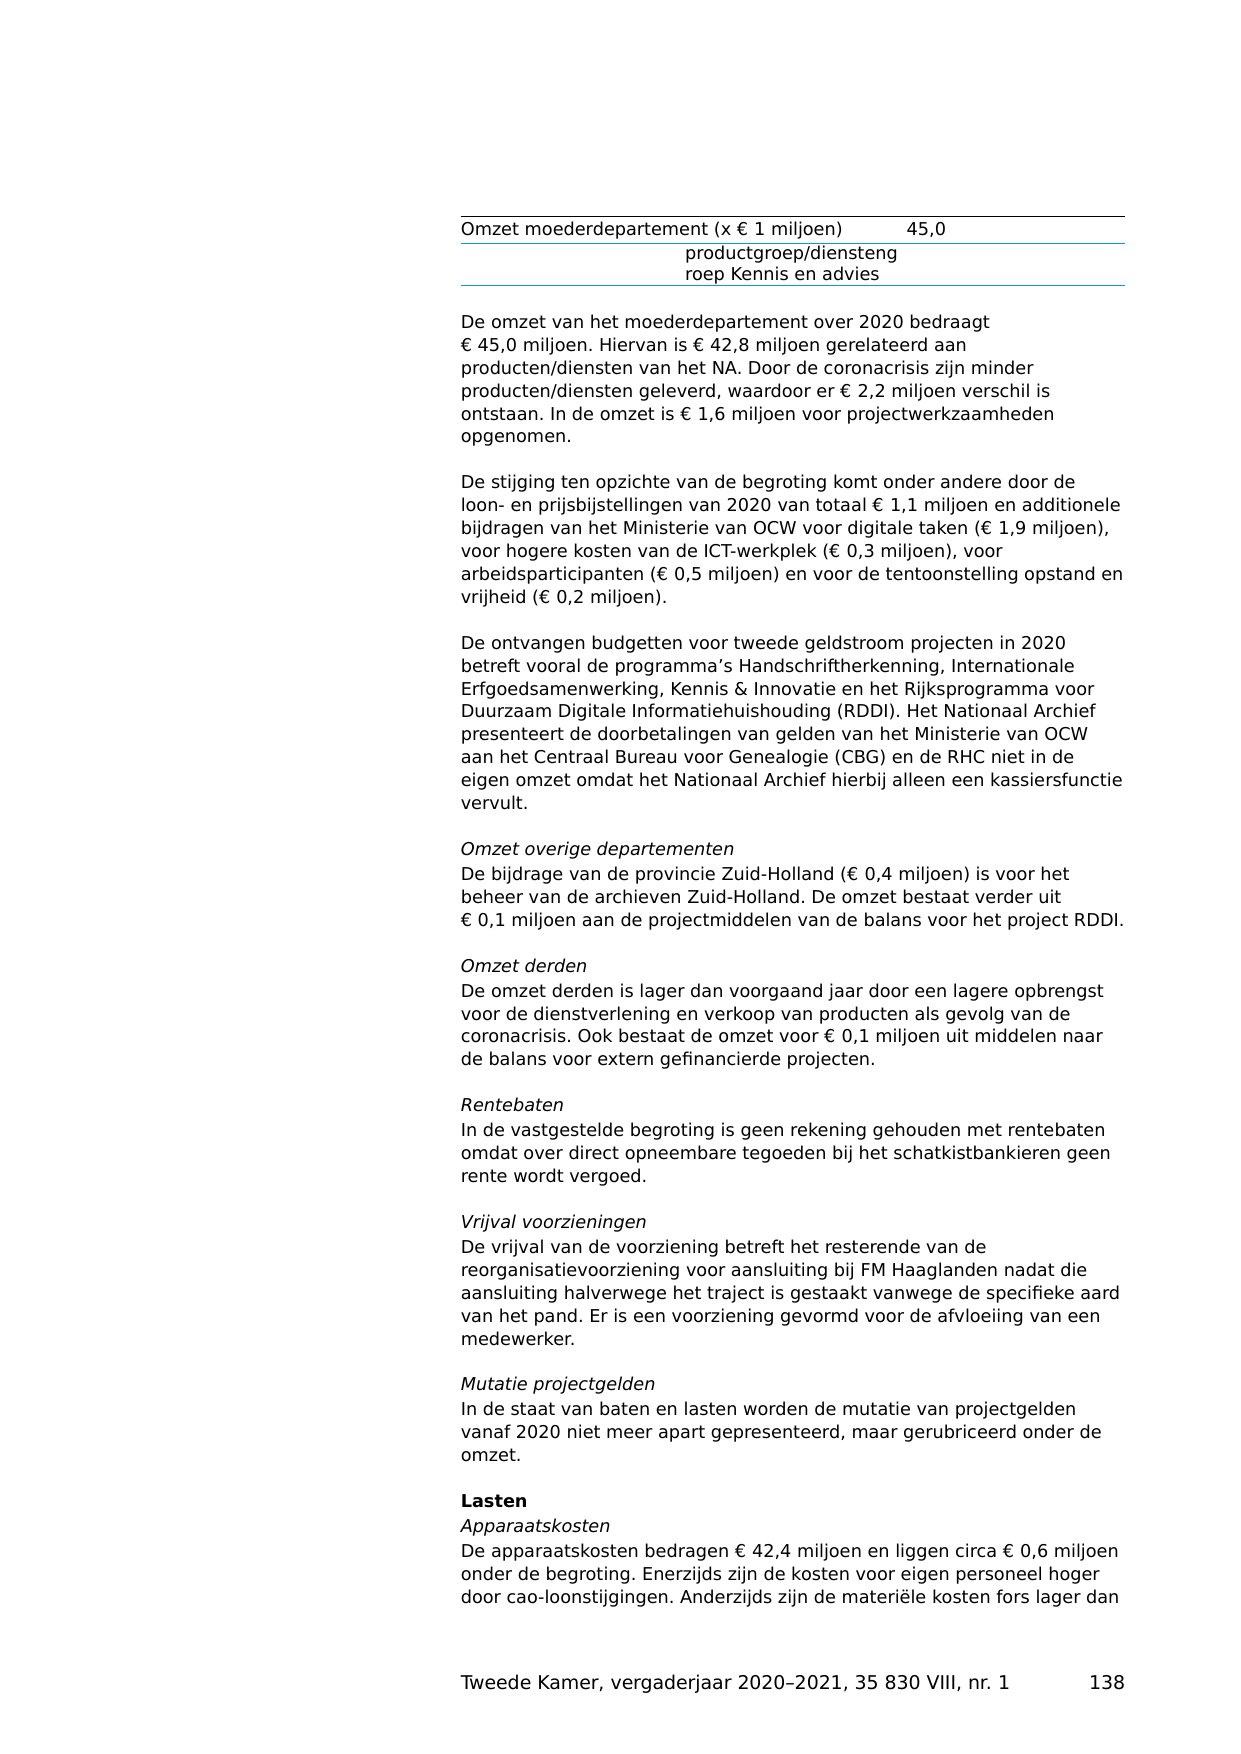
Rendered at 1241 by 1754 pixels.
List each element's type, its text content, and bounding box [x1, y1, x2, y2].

table_cell [461, 244, 682, 284]
text In de vastgestelde begroting is geen rekening gehouden met rentebaten omdat over direct opneembare tegoeden bij het schatkistbankieren geen rente wordt vergoed. [461, 1118, 1125, 1187]
text In de staat van baten en lasten worden de mutatie van projectgelden vanaf 2020 niet meer apart gepresenteerd, maar gerubriceerd onder de omzet. [461, 1397, 1125, 1466]
text Lasten [461, 1489, 1125, 1512]
text Apparaatskosten [461, 1514, 1125, 1537]
text De vrijval van de voorziening betreft het resterende van de reorganisatievoorziening voor aansluiting bij FM Haaglanden nadat die aansluiting halverwege het traject is gestaakt vanwege de specifieke aard van het pand. Er is een voorziening gevormd voor de afvloeiing van een medewerker. [461, 1235, 1125, 1349]
text De omzet van het moederdepartement over 2020 bedraagt € 45,0 miljoen. Hiervan is € 42,8 miljoen gerelateerd aan producten/diensten van het NA. Door de coronacrisis zijn minder producten/diensten geleverd, waardoor er € 2,2 miljoen verschil is ontstaan. In de omzet is € 1,6 miljoen voor projectwerkzaamheden opgenomen. [461, 310, 1125, 447]
text Mutatie projectgelden [461, 1372, 1125, 1395]
text De stijging ten opzichte van de begroting komt onder andere door de loon- en prijsbijstellingen van 2020 van totaal € 1,1 miljoen en additionele bijdragen van het Ministerie van OCW voor digitale taken (€ 1,9 miljoen), voor hogere kosten van de ICT-werkplek (€ 0,3 miljoen), voor arbeidsparticipanten (€ 0,5 miljoen) en voor de tentoonstelling opstand en vrijheid (€ 0,2 miljoen). [461, 470, 1125, 608]
text De bijdrage van de provincie Zuid-Holland (€ 0,4 miljoen) is voor het beheer van de archieven Zuid-Holland. De omzet bestaat verder uit € 0,1 miljoen aan de projectmiddelen van de balans voor het project RDDI. [461, 862, 1125, 931]
text Rentebaten [461, 1093, 1125, 1116]
text Omzet derden [461, 954, 1125, 977]
text Omzet overige departementen [461, 837, 1125, 860]
table_header Tabel 75 Omzetverantwoording agentschap [461, 191, 1125, 216]
table_cell productgroep/dienstengroep Kennis en advies [682, 244, 903, 284]
table_cell [904, 244, 1125, 284]
text De apparaatskosten bedragen € 42,4 miljoen en liggen circa € 0,6 miljoen onder de begroting. Enerzijds zijn de kosten voor eigen personeel hoger door cao-loonstijgingen. Anderzijds zijn de materiële kosten fors lager dan [461, 1539, 1125, 1608]
text Vrijval voorzieningen [461, 1210, 1125, 1233]
table_cell Omzet moederdepartement (x € 1 miljoen) [461, 217, 903, 243]
table_cell 45,0 [904, 217, 1125, 243]
text De ontvangen budgetten voor tweede geldstroom projecten in 2020 betreft vooral de programma’s Handschriftherkenning, Internationale Erfgoedsamenwerking, Kennis & Innovatie en het Rijksprogramma voor Duurzaam Digitale Informatiehuishouding (RDDI). Het Nationaal Archief presenteert de doorbetalingen van gelden van het Ministerie van OCW aan het Centraal Bureau voor Genealogie (CBG) en de RHC niet in de eigen omzet omdat het Nationaal Archief hierbij alleen een kassiersfunctie vervult. [461, 631, 1125, 814]
text De omzet derden is lager dan voorgaand jaar door een lagere opbrengst voor de dienstverlening en verkoop van producten als gevolg van de coronacrisis. Ook bestaat de omzet voor € 0,1 miljoen uit middelen naar de balans voor extern gefinancierde projecten. [461, 979, 1125, 1070]
